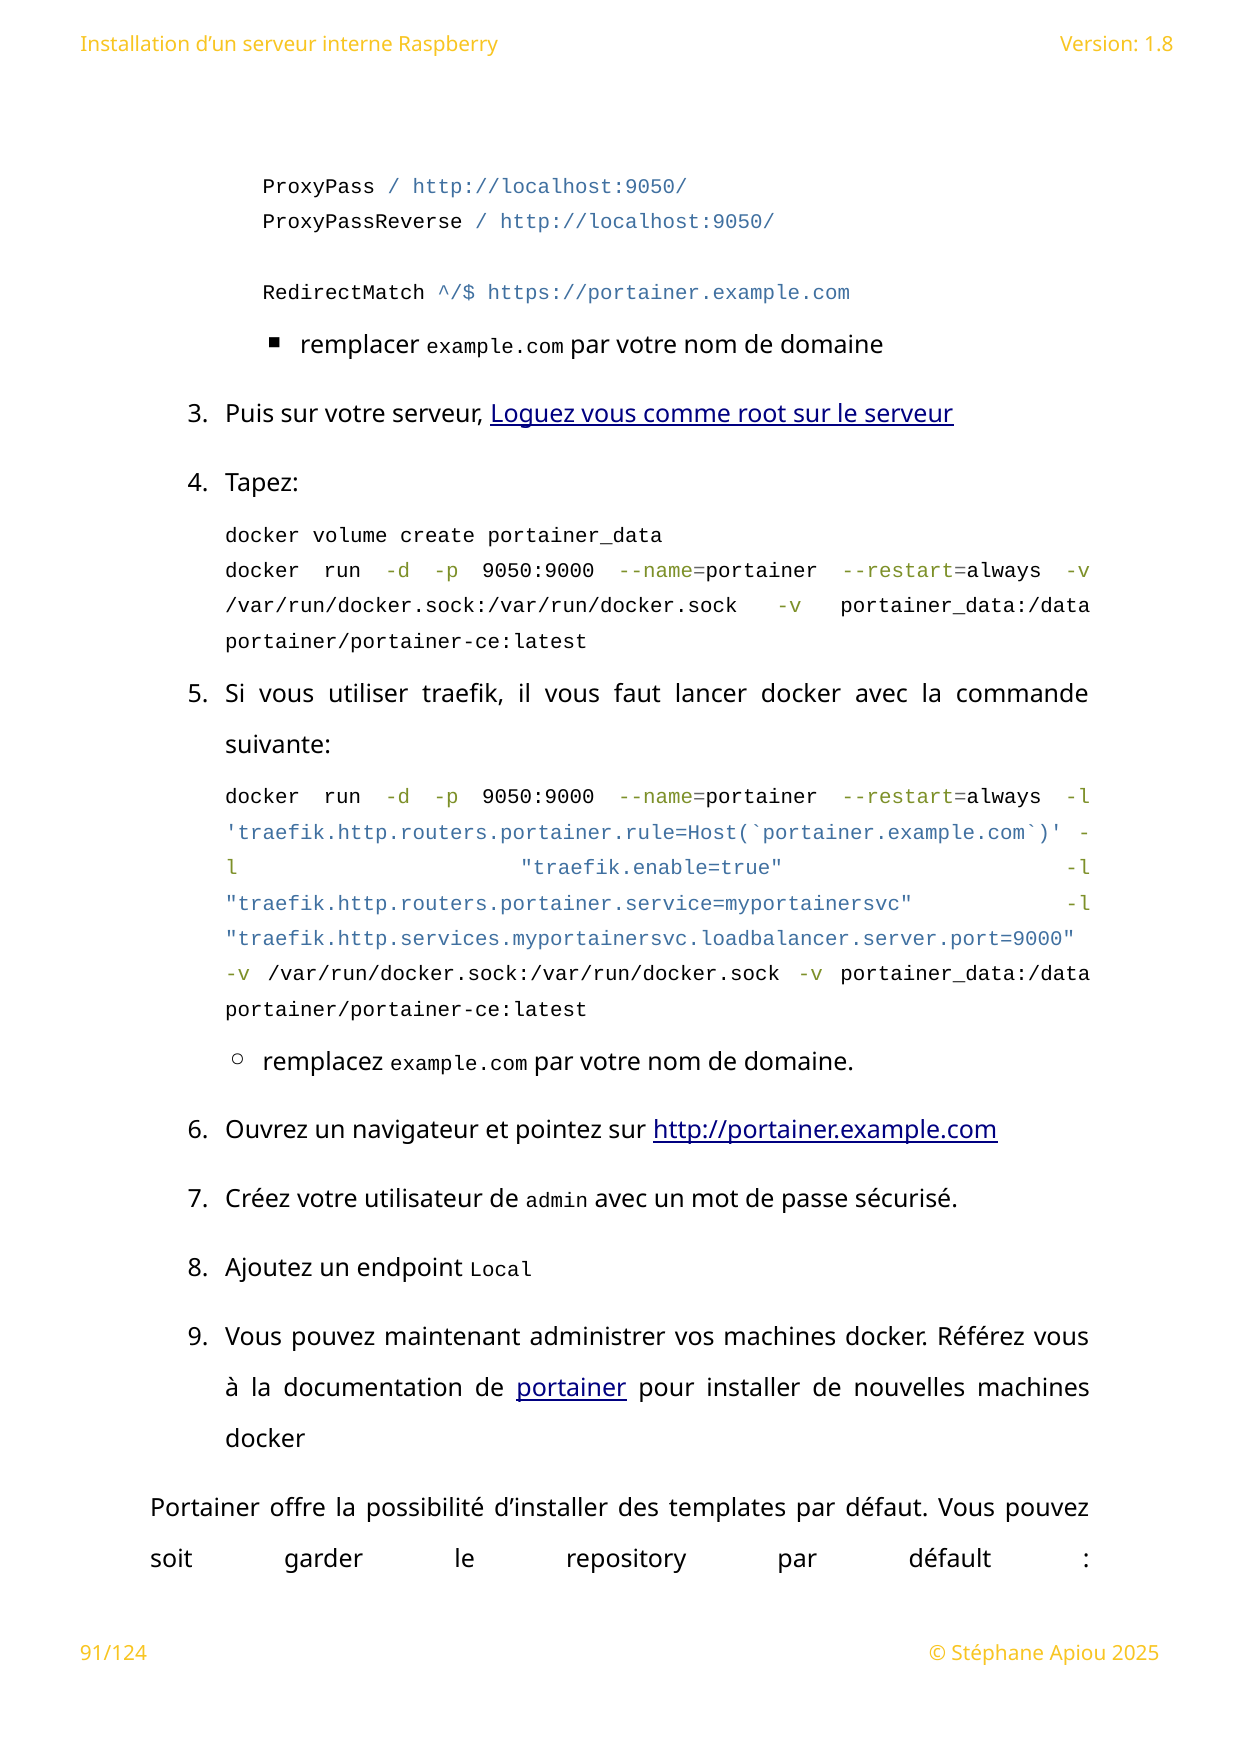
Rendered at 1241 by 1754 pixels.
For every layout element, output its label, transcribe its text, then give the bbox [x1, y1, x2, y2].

list Puis sur votre serveur, Loguez vous comme root sur le serveur [187, 396, 1090, 430]
list Créez votre utilisateur de admin avec un mot de passe sécurisé. [187, 1181, 1090, 1215]
list Si vous utiliser traefik, il vous faut lancer docker avec la commande suivante: [187, 675, 1090, 760]
list docker run -d -p 9050:9000 --name=portainer --restart=always -l 'traefik.http.routers.portainer.rule=Host(`portainer.example.com`)' -l "traefik.enable=true" -l "traefik.http.routers.portainer.service=myportainersvc" -l "traefik.http.services.myportainersvc.loadbalancer.server.port=9000" -v /var/run/docker.sock:/var/run/docker.sock -v portainer_data:/data portainer/portainer-ce:latest [187, 786, 1090, 1022]
list Ajoutez un endpoint Local [187, 1250, 1090, 1284]
list Vous pouvez maintenant administrer vos machines docker. Référez vous à la documentation de portainer pour installer de nouvelles machines docker [187, 1319, 1090, 1455]
list Tapez: [187, 465, 1090, 499]
list Ouvrez un navigateur et pointez sur http://portainer.example.com [187, 1112, 1090, 1146]
list ProxyPassReverse / http://localhost:9050/ [225, 212, 1090, 235]
list RedirectMatch ^/$ https://portainer.example.com [225, 282, 1090, 306]
list docker run -d -p 9050:9000 --name=portainer --restart=always -v /var/run/docker.sock:/var/run/docker.sock -v portainer_data:/data portainer/portainer-ce:latest [187, 560, 1090, 654]
list docker volume create portainer_data [187, 525, 1090, 548]
list ProxyPass / http://localhost:9050/ [225, 176, 1090, 200]
list remplacer example.com par votre nom de domaine [262, 327, 1090, 361]
text Portainer offre la possibilité d’installer des templates par défaut. Vous pouvez soit garder le repository par défault : [150, 1490, 1090, 1575]
list remplacez example.com par votre nom de domaine. [225, 1043, 1090, 1077]
